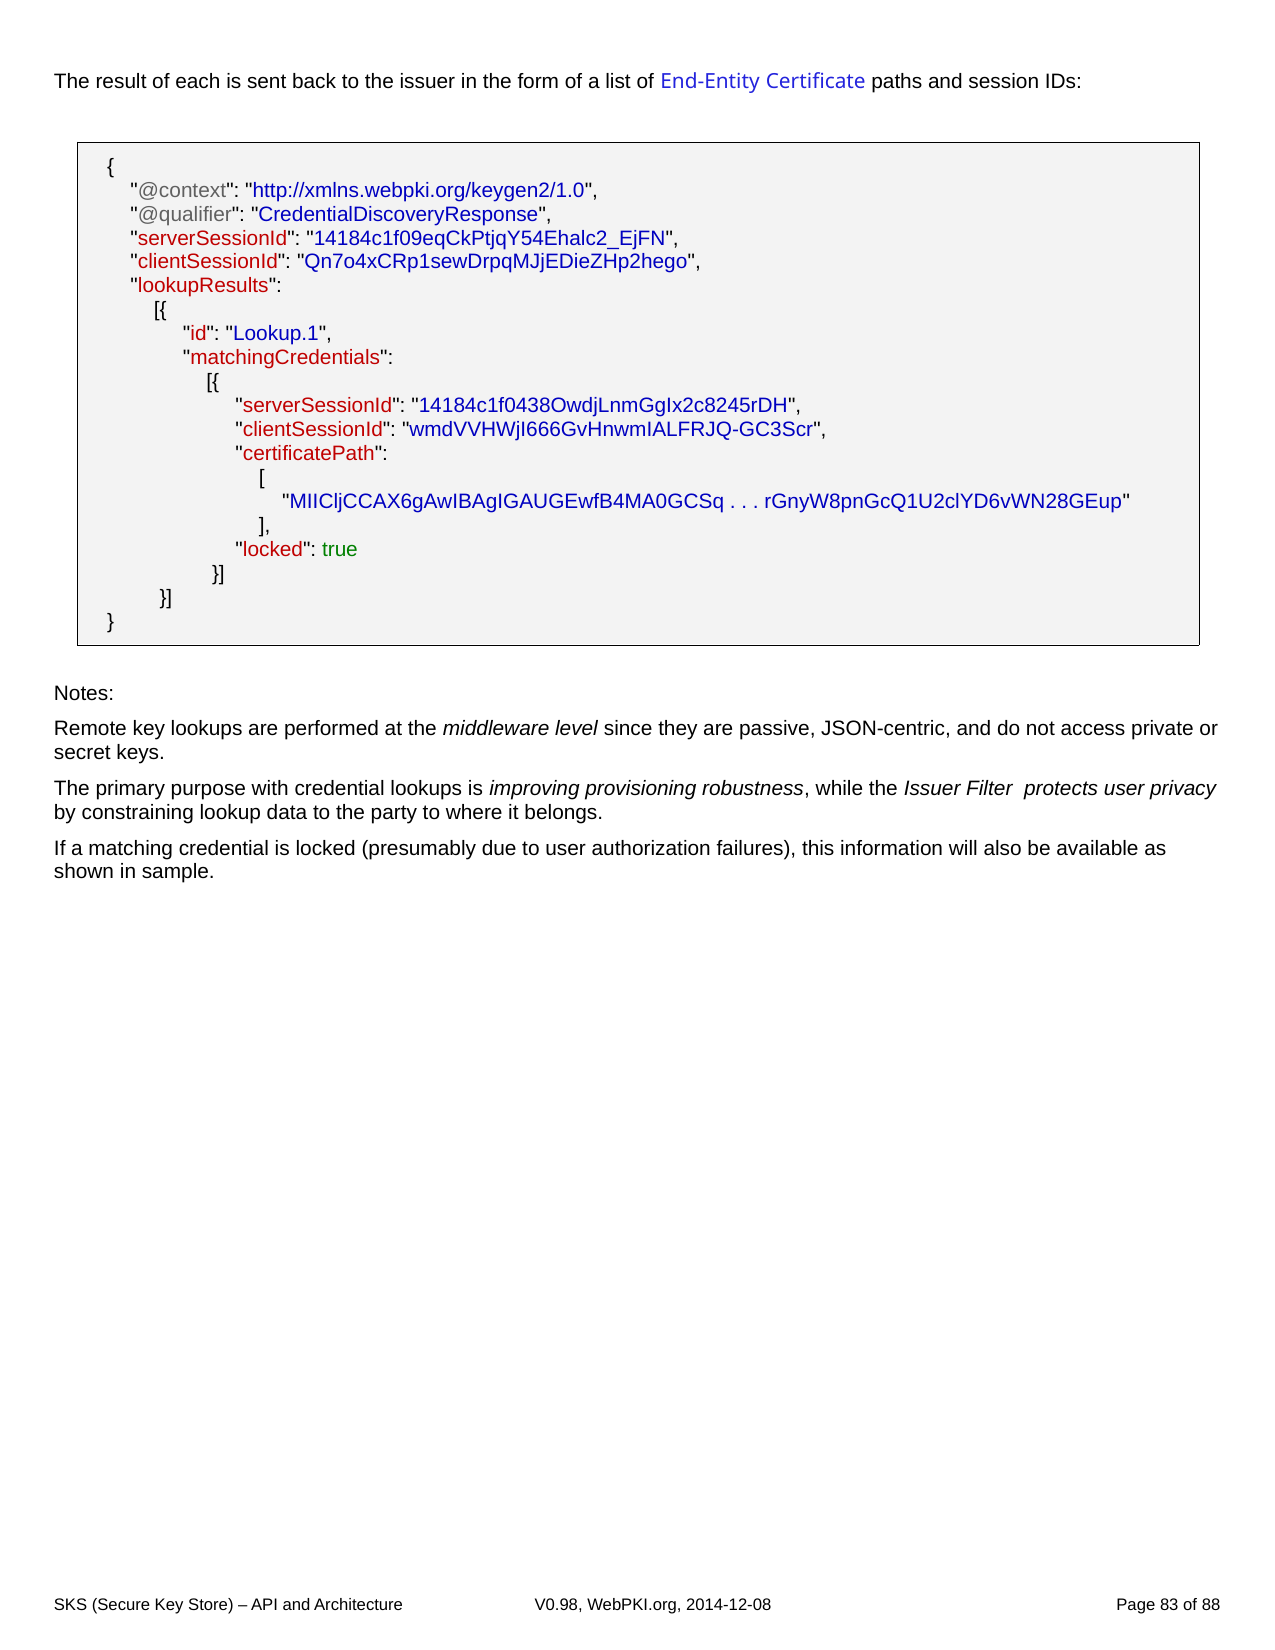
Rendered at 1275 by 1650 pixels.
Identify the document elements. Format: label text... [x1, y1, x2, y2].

text The primary purpose with credential lookups is improving provisioning robustness, while the Issuer Filter protects user privacy by constraining lookup data to the party to where it belongs. [54, 776, 1221, 824]
text If a matching credential is locked (presumably due to user authorization failures), this information will also be available as shown in sample. [54, 835, 1221, 883]
text Notes: [54, 680, 1221, 704]
text Remote key lookups are performed at the middleware level since they are passive, JSON-centric, and do not access private or secret keys. [54, 716, 1221, 764]
text The result of each is sent back to the issuer in the form of a list of End-Entity Certificate paths and session IDs: [54, 66, 1221, 94]
table_header { "@context": "http://xmlns.webpki.org/keygen2/1.0", "@qualifier": "CredentialDiscoveryResponse", "serverSessionId": "14184c1f09eqCkPtjqY54Ehalc2_EjFN", "clientSessionId": "Qn7o4xCRp1sewDrpqMJjEDieZHp2hego", "lookupResults": [{ "id": "Lookup.1", "matchingCredentials": [{ "serverSessionId": "14184c1f0438OwdjLnmGgIx2c8245rDH", "clientSessionId": "wmdVVHWjI666GvHnwmIALFRJQ-GC3Scr", "certificatePath": [ "MIICljCCAX6gAwIBAgIGAUGEwfB4MA0GCSq . . . rGnyW8pnGcQ1U2clYD6vWN28GEup" ], "locked": true }] }] } [78, 143, 1199, 644]
